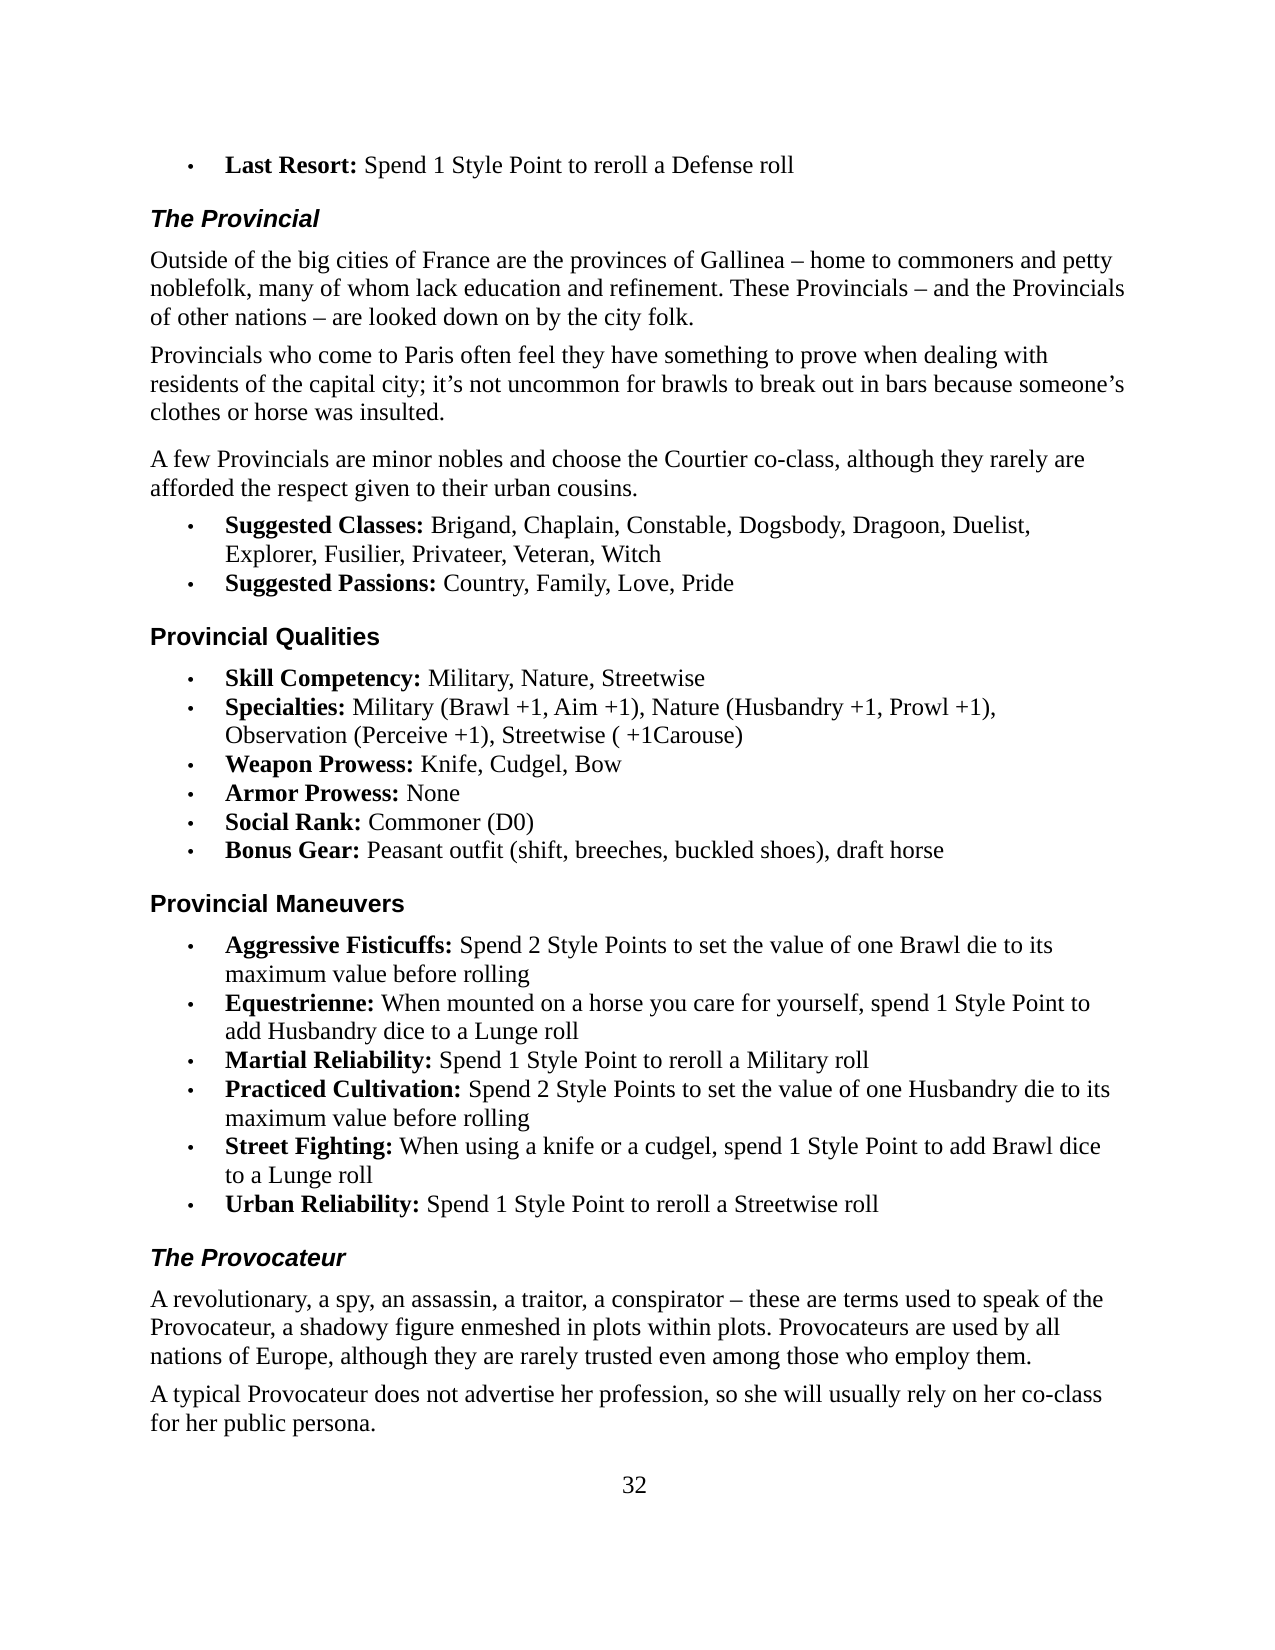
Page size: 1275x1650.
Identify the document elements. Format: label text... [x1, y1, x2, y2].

text Provincials who come to Paris often feel they have something to prove when dealing with residents of the capital city; it’s not uncommon for brawls to break out in bars because someone’s clothes or horse was insulted. [150, 340, 1125, 426]
list Urban Reliability: Spend 1 Style Point to reroll a Streetwise roll [187, 1189, 1125, 1218]
subtitle Provincial Maneuvers [150, 889, 1125, 918]
list Aggressive Fisticuffs: Spend 2 Style Points to set the value of one Brawl die to its maximum value before rolling [187, 930, 1125, 988]
list Suggested Classes: Brigand, Chaplain, Constable, Dogsbody, Dragoon, Duelist, Explorer, Fusilier, Privateer, Veteran, Witch [187, 511, 1125, 568]
text A few Provincials are minor nobles and choose the Courtier co-class, although they rarely are afforded the respect given to their urban cousins. [150, 444, 1125, 502]
list Equestrienne: When mounted on a horse you care for yourself, spend 1 Style Point to add Husbandry dice to a Lunge roll [187, 988, 1125, 1045]
list Practiced Cultivation: Spend 2 Style Points to set the value of one Husbandry die to its maximum value before rolling [187, 1074, 1125, 1131]
list Specialties: Military (Brawl +1, Aim +1), Nature (Husbandry +1, Prowl +1), Observation (Perceive +1), Streetwise ( +1Carouse) [187, 692, 1125, 749]
text A typical Provocateur does not advertise her profession, so she will usually rely on her co-class for her public persona. [150, 1379, 1125, 1436]
list Suggested Passions: Country, Family, Love, Pride [187, 568, 1125, 597]
list Skill Competency: Military, Nature, Streetwise [187, 663, 1125, 692]
text Outside of the big cities of France are the provinces of Gallinea – home to commoners and petty noblefolk, many of whom lack education and refinement. These Provincials – and the Provincials of other nations – are looked down on by the city folk. [150, 245, 1125, 331]
list Social Rank: Commoner (D0) [187, 807, 1125, 835]
subtitle The Provocateur [150, 1243, 1125, 1271]
list Armor Prowess: None [187, 778, 1125, 807]
list Martial Reliability: Spend 1 Style Point to reroll a Military roll [187, 1045, 1125, 1074]
subtitle The Provincial [150, 204, 1125, 232]
text A revolutionary, a spy, an assassin, a traitor, a conspirator – these are terms used to speak of the Provocateur, a shadowy figure enmeshed in plots within plots. Provocateurs are used by all nations of Europe, although they are rarely trusted even among those who employ them. [150, 1284, 1125, 1370]
list Street Fighting: When using a knife or a cudgel, spend 1 Style Point to add Brawl dice to a Lunge roll [187, 1131, 1125, 1189]
list Last Resort: Spend 1 Style Point to reroll a Defense roll [187, 150, 1125, 179]
list Weapon Prowess: Knife, Cudgel, Bow [187, 749, 1125, 778]
list Bonus Gear: Peasant outfit (shift, breeches, buckled shoes), draft horse [187, 835, 1125, 864]
subtitle Provincial Qualities [150, 622, 1125, 650]
